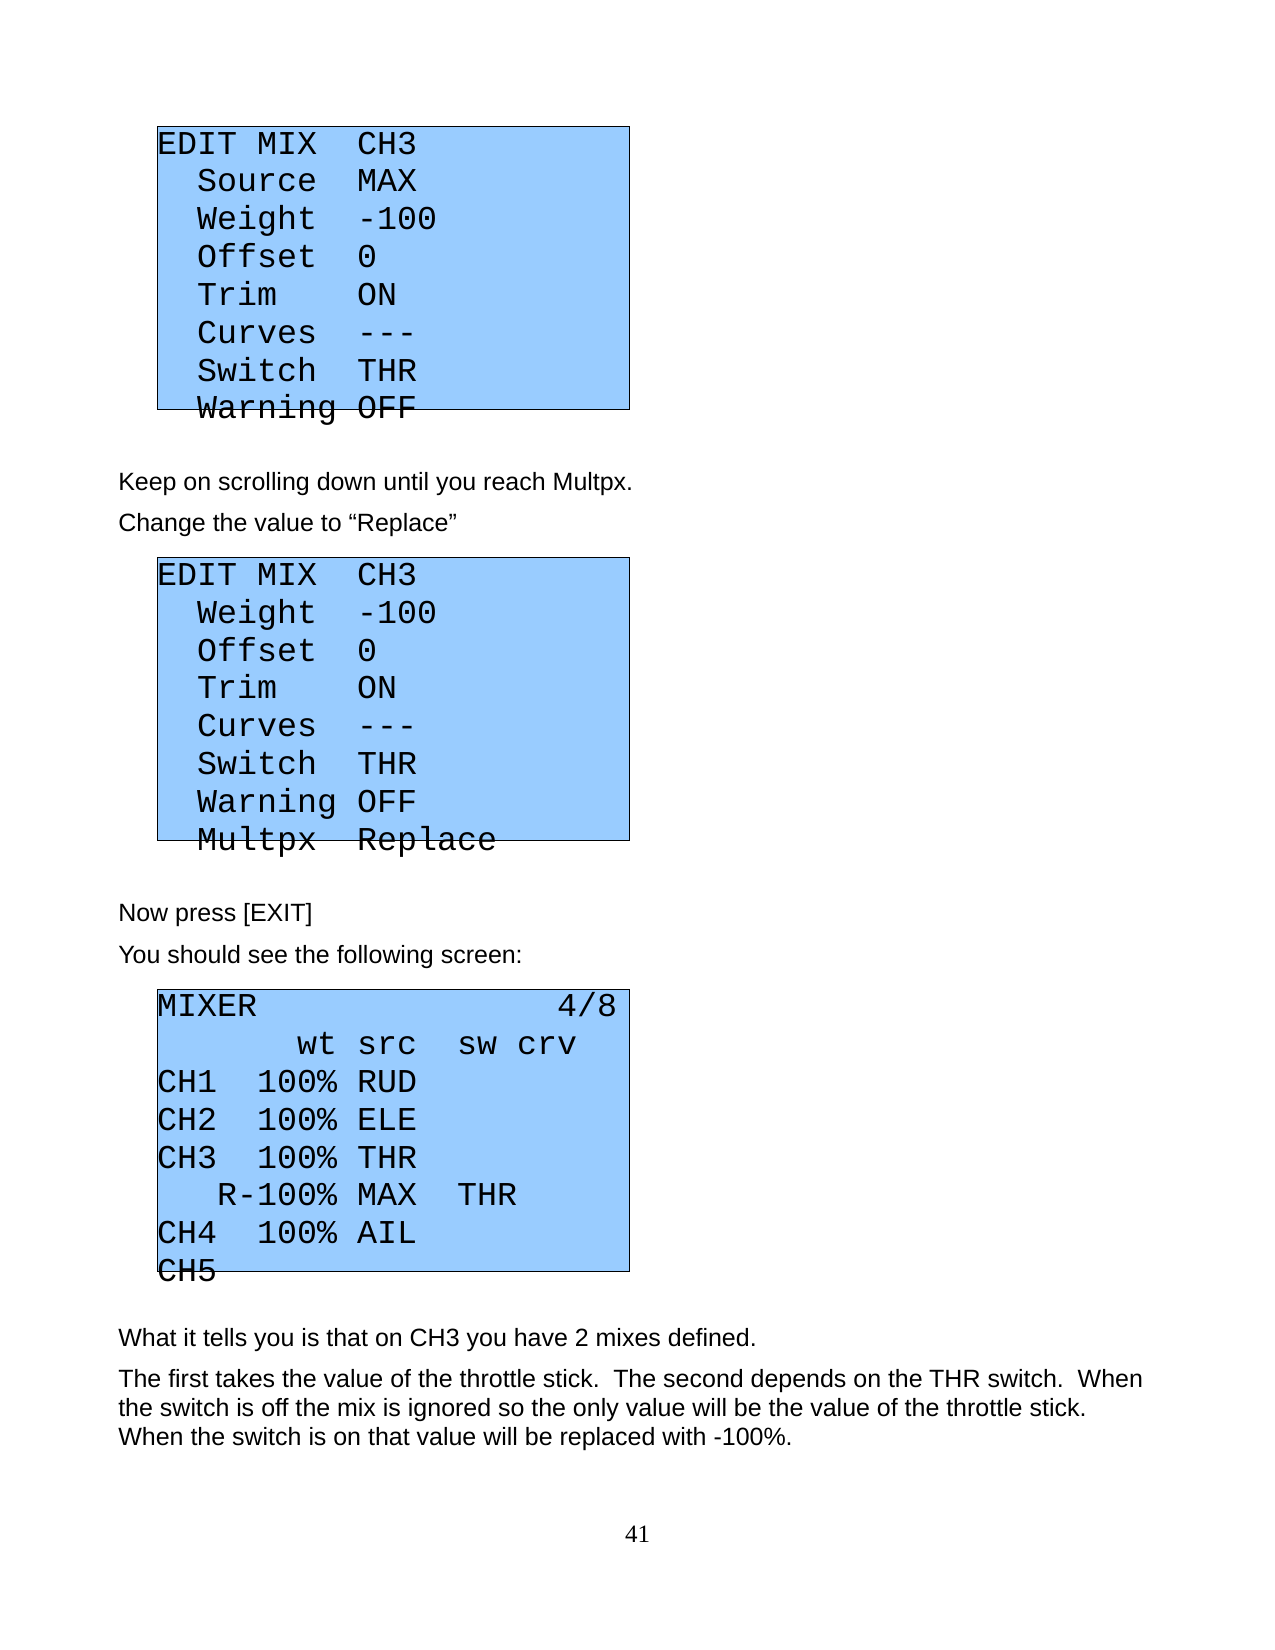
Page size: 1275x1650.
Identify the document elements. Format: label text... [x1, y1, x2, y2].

text Keep on scrolling down until you reach Multpx. [118, 467, 1157, 496]
text The first takes the value of the throttle stick. The second depends on the THR switch. When the switch is off the mix is ignored so the only value will be the value of the throttle stick. When the switch is on that value will be replaced with -100%. [118, 1364, 1157, 1451]
text You should see the following screen: [118, 939, 1157, 968]
text What it tells you is that on CH3 you have 2 mixes defined. [118, 1323, 1157, 1352]
text Now press [EXIT] [118, 898, 1157, 927]
text Change the value to “Replace” [118, 508, 1157, 537]
